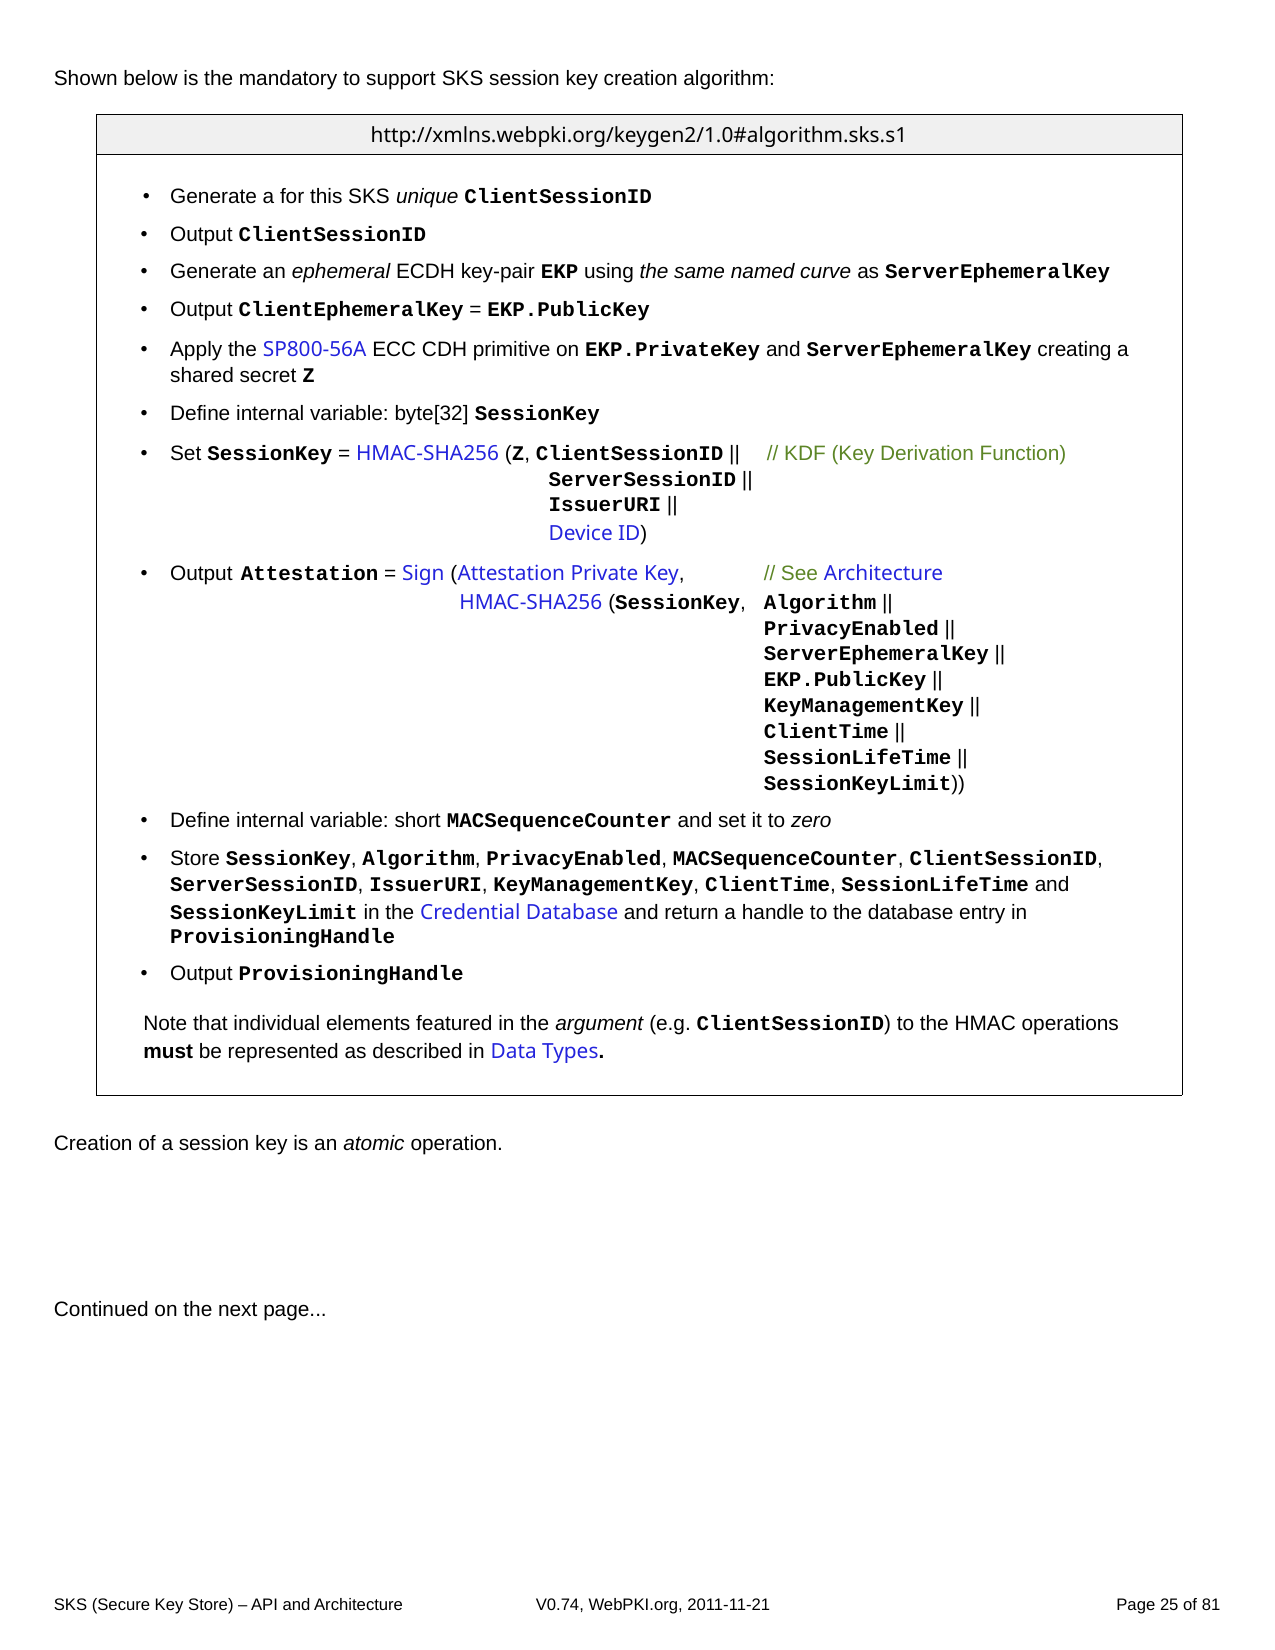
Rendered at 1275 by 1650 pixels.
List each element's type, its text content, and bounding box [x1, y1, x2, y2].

text Shown below is the mandatory to support SKS session key creation algorithm: [54, 66, 1221, 114]
table_header http://xmlns.webpki.org/keygen2/1.0#algorithm.sks.s1 [97, 115, 1182, 154]
table_cell Generate a for this SKS unique ClientSessionID Output ClientSessionID Generate an ephemeral ECDH key-pair EKP using the same named curve as ServerEphemeralKey Output ClientEphemeralKey = EKP.PublicKey Apply the SP800-56A ECC CDH primitive on EKP.PrivateKey and ServerEphemeralKey creating a shared secret Z Define internal variable: byte[32] SessionKey Set SessionKey = HMAC-SHA256 (Z, ClientSessionID || // KDF (Key Derivation Function) ServerSessionID || IssuerURI || Device ID) Output Attestation = Sign (Attestation Private Key, // See Architecture HMAC-SHA256 (SessionKey, Algorithm || PrivacyEnabled || ServerEphemeralKey || EKP.PublicKey || KeyManagementKey || ClientTime || SessionLifeTime || SessionKeyLimit)) Define internal variable: short MACSequenceCounter and set it to zero Store SessionKey, Algorithm, PrivacyEnabled, MACSequenceCounter, ClientSessionID, ServerSessionID, IssuerURI, KeyManagementKey, ClientTime, SessionLifeTime and SessionKeyLimit in the Credential Database and return a handle to the database entry in ProvisioningHandle Output ProvisioningHandle Note that individual elements featured in the argument (e.g. ClientSessionID) to the HMAC operations must be represented as described in Data Types. [97, 155, 1182, 1094]
text Creation of a session key is an atomic operation. [54, 1130, 1221, 1154]
text Continued on the next page... [54, 1297, 1221, 1321]
